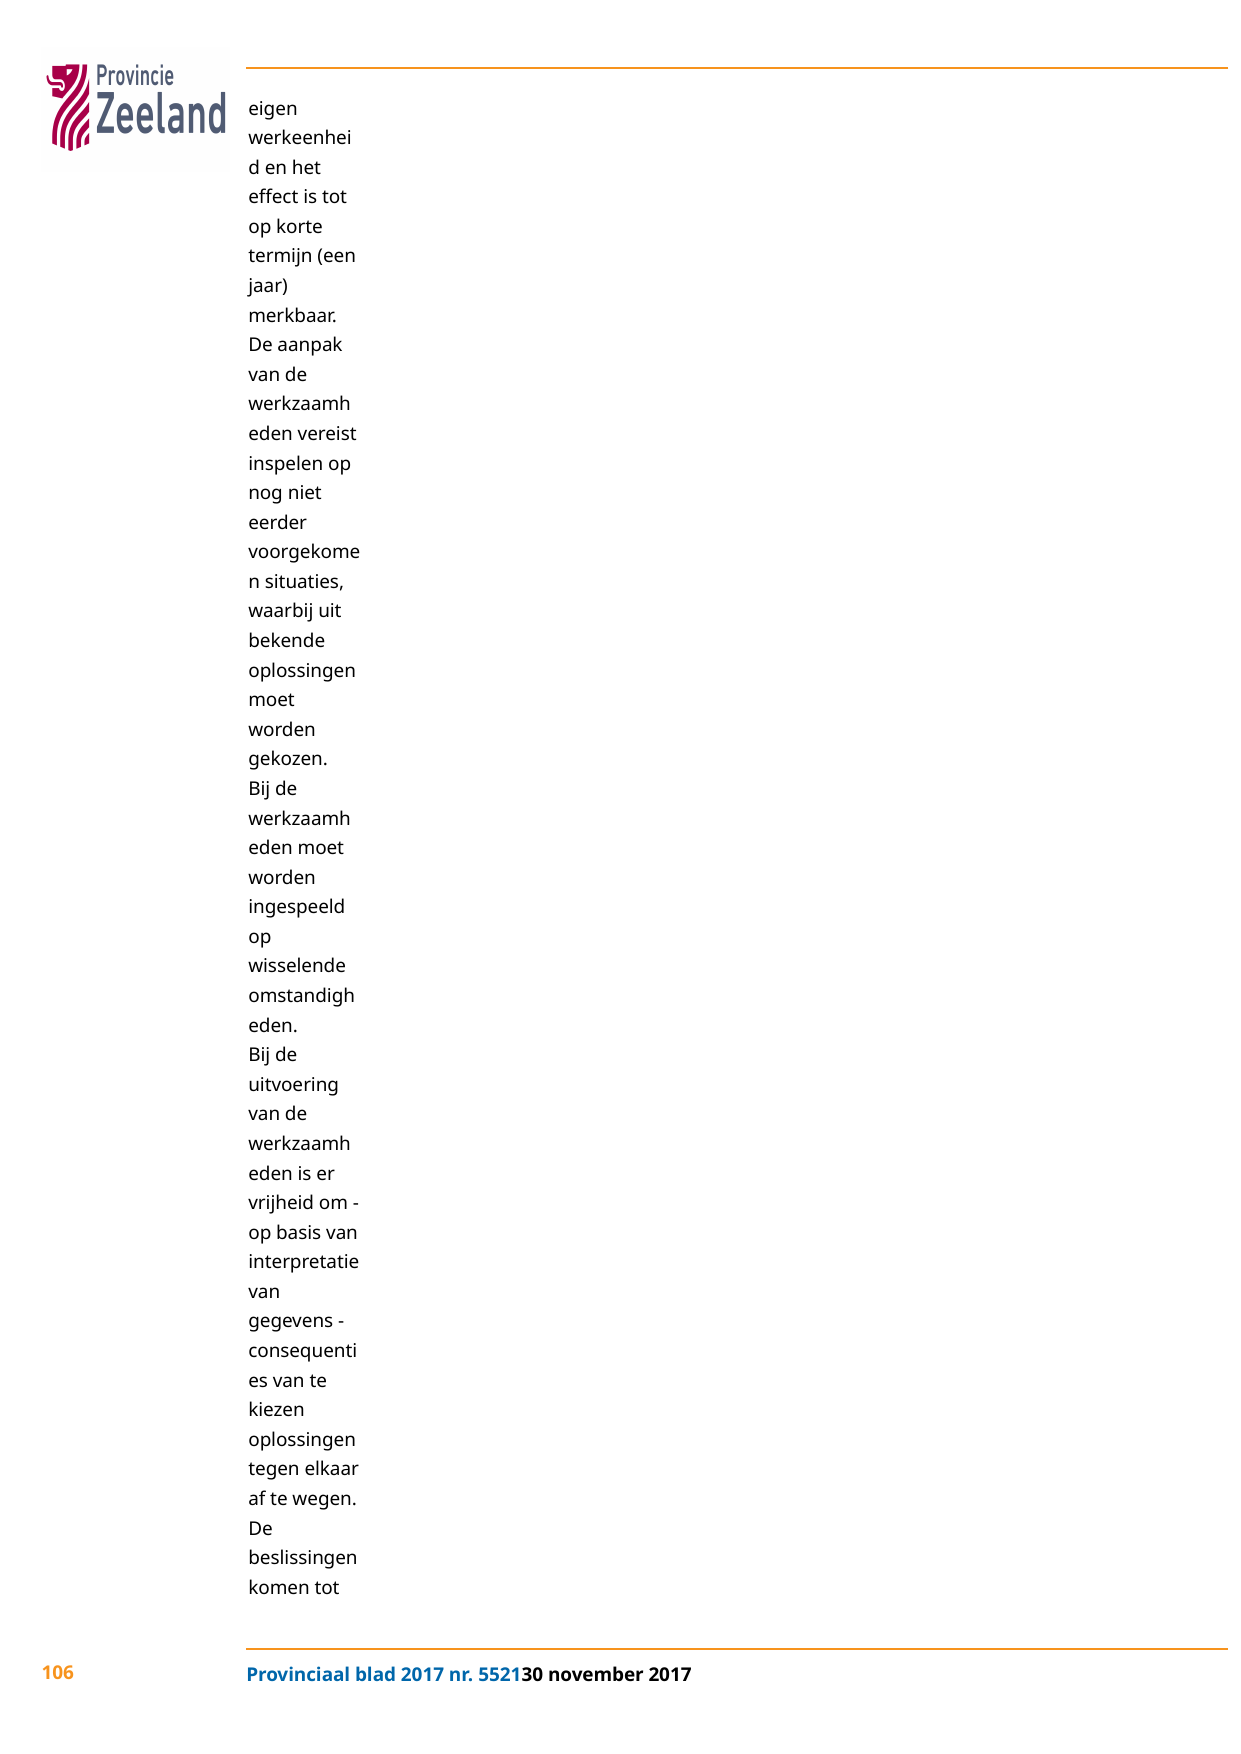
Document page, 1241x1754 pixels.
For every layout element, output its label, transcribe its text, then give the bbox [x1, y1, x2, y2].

table_cell [1039, 95, 1152, 1600]
table_cell [926, 95, 1038, 1600]
table_cell [587, 95, 700, 1600]
picture [41, 47, 231, 172]
table_cell eigen werkeenheid en het effect is tot op korte termijn (een jaar) merkbaar. De aanpak van de werkzaamheden vereist inspelen op nog niet eerder voorgekomen situaties, waarbij uit bekende oplossingen moet worden gekozen. Bij de werkzaamheden moet worden ingespeeld op wisselende omstandigheden. Bij de uitvoering van de werkzaamheden is er vrijheid om - op basis van interpretatie van gegevens - consequenties van te kiezen oplossingen tegen elkaar af te wegen. De beslissingen komen tot [248, 95, 361, 1600]
table_cell [361, 95, 474, 1600]
table_cell [700, 95, 813, 1600]
table_cell [474, 95, 587, 1600]
table_cell [813, 95, 926, 1600]
